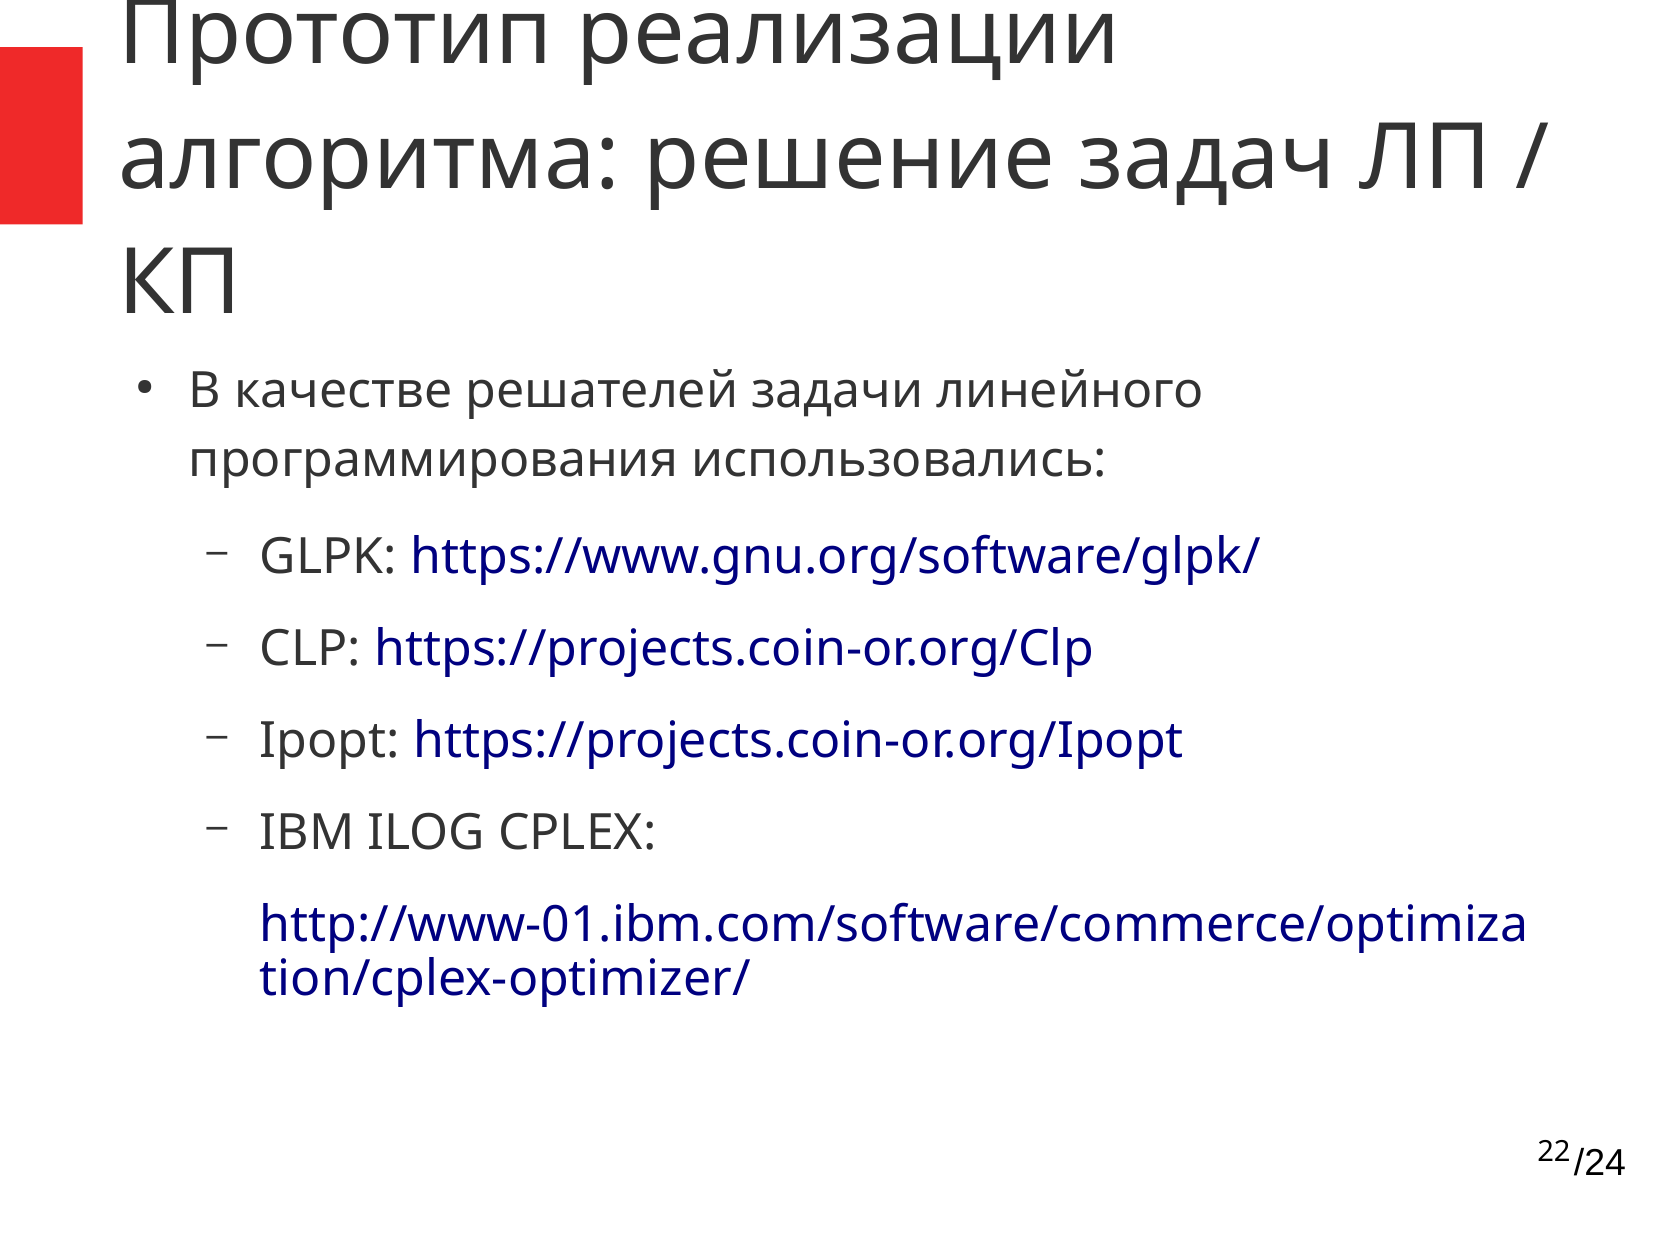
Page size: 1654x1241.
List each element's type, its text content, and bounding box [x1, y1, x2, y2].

title Прототип реализации алгоритма: решение задач ЛП / КП [118, 0, 1571, 314]
list В качестве решателей задачи линейного программирования использовались: GLPK: https://www.gnu.org/software/glpk/ CLP: https://projects.coin-or.org/Clp Ipopt: https://projects.coin-or.org/Ipopt IBM ILOG CPLEX: http://www-01.ibm.com/software/commerce/optimization/cplex-optimizer/ [118, 354, 1536, 1074]
text_box /24 [1559, 1134, 1654, 1205]
